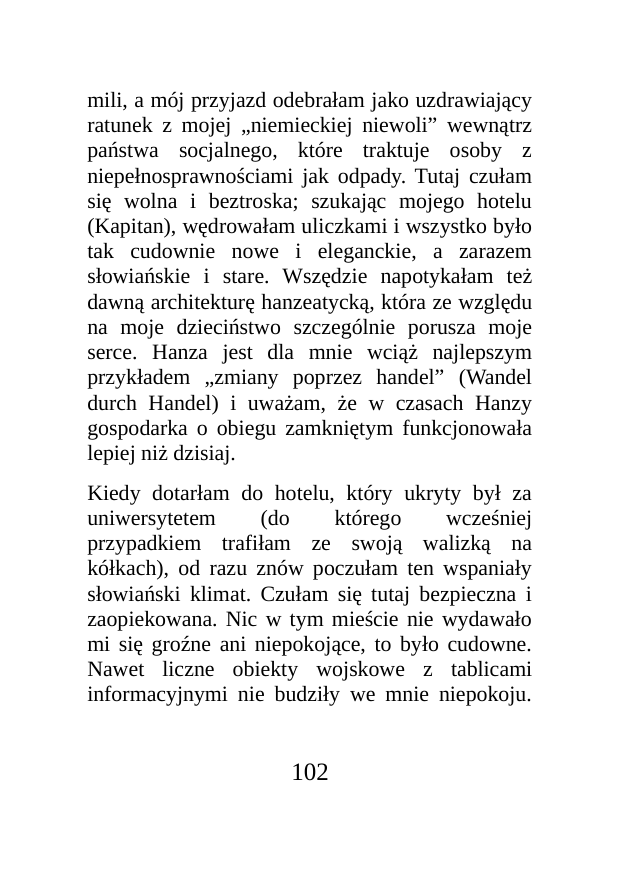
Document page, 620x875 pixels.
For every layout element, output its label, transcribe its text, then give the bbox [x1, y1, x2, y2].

text mili, a mój przyjazd odebrałam jako uzdrawiający ratunek z mojej „niemieckiej niewoli” wewnątrz państwa socjalnego, które traktuje osoby z niepełnosprawnościami jak odpady. Tutaj czułam się wolna i beztroska; szukając mojego hotelu (Kapitan), wędrowałam uliczkami i wszystko było tak cudownie nowe i eleganckie, a zarazem słowiańskie i stare. Wszędzie napotykałam też dawną architekturę hanzeatycką, która ze względu na moje dzieciństwo szczególnie porusza moje serce. Hanza jest dla mnie wciąż najlepszym przykładem „zmiany poprzez handel” (Wandel durch Handel) i uważam, że w czasach Hanzy gospodarka o obiegu zamkniętym funkcjonowała lepiej niż dzisiaj. [87, 87, 532, 465]
text Kiedy dotarłam do hotelu, który ukryty był za uniwersytetem (do którego wcześniej przypadkiem trafiłam ze swoją walizką na kółkach), od razu znów poczułam ten wspaniały słowiański klimat. Czułam się tutaj bezpieczna i zaopiekowana. Nic w tym mieście nie wydawało mi się groźne ani niepokojące, to było cudowne. Nawet liczne obiekty wojskowe z tablicami informacyjnymi nie budziły we mnie niepokoju. [87, 480, 532, 707]
